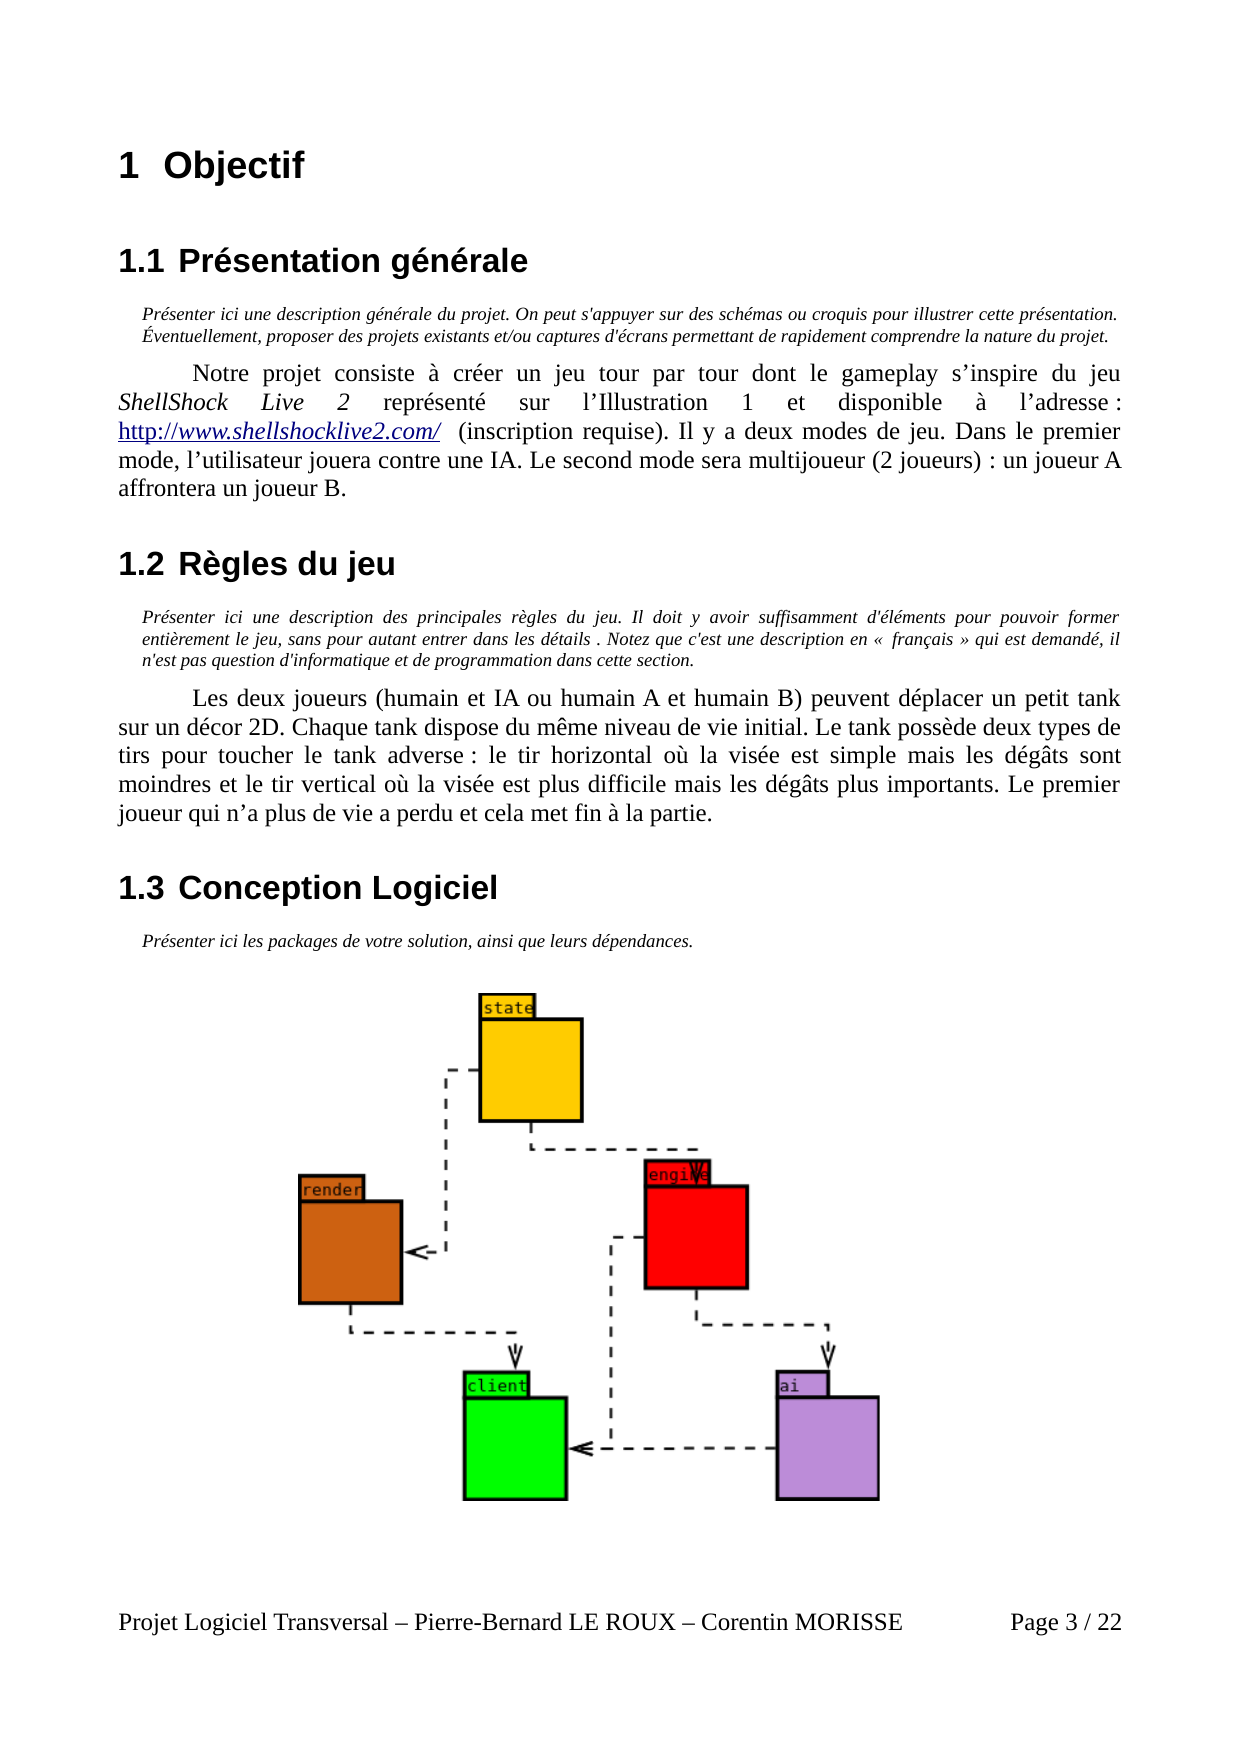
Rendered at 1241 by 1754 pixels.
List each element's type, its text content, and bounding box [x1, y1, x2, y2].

text Présenter ici les packages de votre solution, ainsi que leurs dépendances. [142, 930, 1122, 952]
subtitle Règles du jeu [118, 543, 1122, 582]
picture [298, 993, 880, 1501]
text Présenter ici une description des principales règles du jeu. Il doit y avoir suffisamment d'éléments pour pouvoir former entièrement le jeu, sans pour autant entrer dans les détails . Notez que c'est une description en « français » qui est demandé, il n'est pas question d'informatique et de programmation dans cette section. [142, 606, 1122, 671]
text Les deux joueurs (humain et IA ou humain A et humain B) peuvent déplacer un petit tank sur un décor 2D. Chaque tank dispose du même niveau de vie initial. Le tank possède deux types de tirs pour toucher le tank adverse : le tir horizontal où la visée est simple mais les dégâts sont moindres et le tir vertical où la visée est plus difficile mais les dégâts plus importants. Le premier joueur qui n’a plus de vie a perdu et cela met fin à la partie. [118, 683, 1122, 827]
subtitle Présentation générale [118, 241, 1122, 279]
subtitle Objectif [118, 143, 1122, 187]
subtitle Conception Logiciel [118, 868, 1122, 907]
text Présenter ici une description générale du projet. On peut s'appuyer sur des schémas ou croquis pour illustrer cette présentation. Éventuellement, proposer des projets existants et/ou captures d'écrans permettant de rapidement comprendre la nature du projet. [142, 303, 1122, 346]
text Notre projet consiste à créer un jeu tour par tour dont le gameplay s’inspire du jeu ShellShock Live 2 représenté sur l’Illustration 1 et disponible à l’adresse : http://www.shellshocklive2.com/ (inscription requise). Il y a deux modes de jeu. Dans le premier mode, l’utilisateur jouera contre une IA. Le second mode sera multijoueur (2 joueurs) : un joueur A affrontera un joueur B. [118, 358, 1122, 502]
